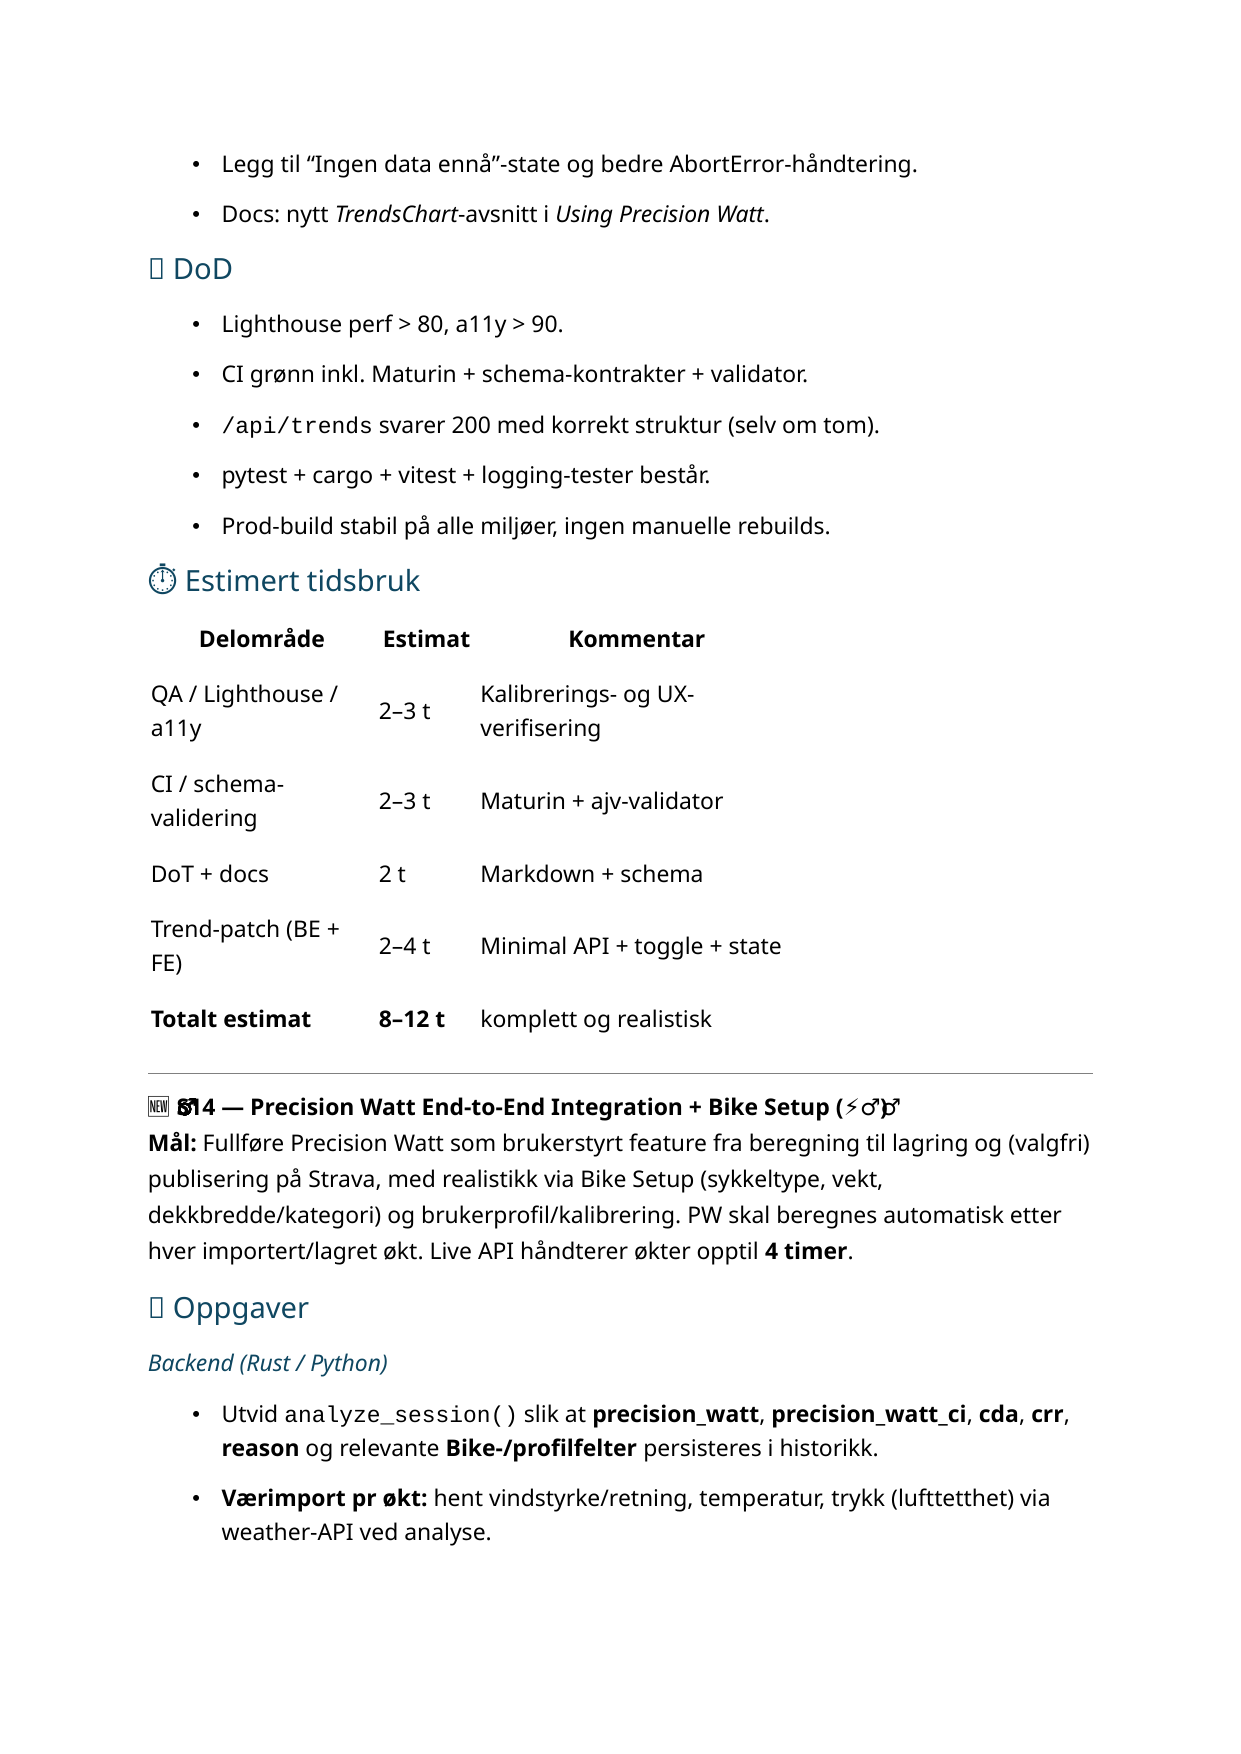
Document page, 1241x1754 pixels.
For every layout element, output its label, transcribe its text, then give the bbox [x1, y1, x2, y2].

table_cell Kalibrerings- og UX-verifisering [477, 675, 796, 765]
list Værimport pr økt: hent vindstyrke/retning, temperatur, trykk (lufttetthet) via weather-API ved analyse. [192, 1482, 1093, 1547]
list pytest + cargo + vitest + logging-tester består. [192, 459, 1093, 491]
table_cell 2–3 t [376, 765, 477, 854]
table_cell 2–3 t [376, 675, 477, 765]
list Docs: nytt TrendsChart-avsnitt i Using Precision Watt. [192, 198, 1093, 229]
table_cell Trend-patch (BE + FE) [148, 910, 376, 1000]
list CI grønn inkl. Maturin + schema-kontrakter + validator. [192, 358, 1093, 389]
table_cell 8–12 t [376, 1000, 477, 1056]
list Legg til “Ingen data ennå”-state og bedre AbortError-håndtering. [192, 148, 1093, 179]
table_header Kommentar [477, 620, 796, 675]
list /api/trends svarer 200 med korrekt struktur (selv om tom). [192, 409, 1093, 440]
table_cell Maturin + ajv-validator [477, 765, 796, 854]
table_cell Minimal API + toggle + state [477, 910, 796, 1000]
list Lighthouse perf > 80, a11y > 90. [192, 308, 1093, 339]
subtitle 🔧 Oppgaver [148, 1288, 1093, 1327]
subtitle ✅ DoD [148, 248, 1093, 288]
table_header Delområde [148, 620, 376, 675]
table_cell Markdown + schema [477, 855, 796, 910]
table_cell DoT + docs [148, 855, 376, 910]
table_cell Totalt estimat [148, 1000, 376, 1056]
text 🆕 S14 — Precision Watt End-to-End Integration + Bike Setup (⚡🚴‍♂️) Mål: Fullføre Precision Watt som brukerstyrt feature fra beregning til lagring og (valgfri) publisering på Strava, med realistikk via Bike Setup (sykkeltype, vekt, dekkbredde/kategori) og brukerprofil/kalibrering. PW skal beregnes automatisk etter hver importert/lagret økt. Live API håndterer økter opptil 4 timer. [148, 1091, 1093, 1266]
table_cell QA / Lighthouse / a11y [148, 675, 376, 765]
table_cell 2 t [376, 855, 477, 910]
list Prod-build stabil på alle miljøer, ingen manuelle rebuilds. [192, 510, 1093, 541]
subtitle ⏱️ Estimert tidsbruk [148, 560, 1093, 600]
table_header Estimat [376, 620, 477, 675]
table_cell CI / schema-validering [148, 765, 376, 854]
list Utvid analyze_session() slik at precision_watt, precision_watt_ci, cda, crr, reason og relevante Bike-/profilfelter persisteres i historikk. [192, 1398, 1093, 1463]
table_cell 2–4 t [376, 910, 477, 1000]
table_cell komplett og realistisk [477, 1000, 796, 1056]
subtitle Backend (Rust / Python) [148, 1347, 1093, 1378]
